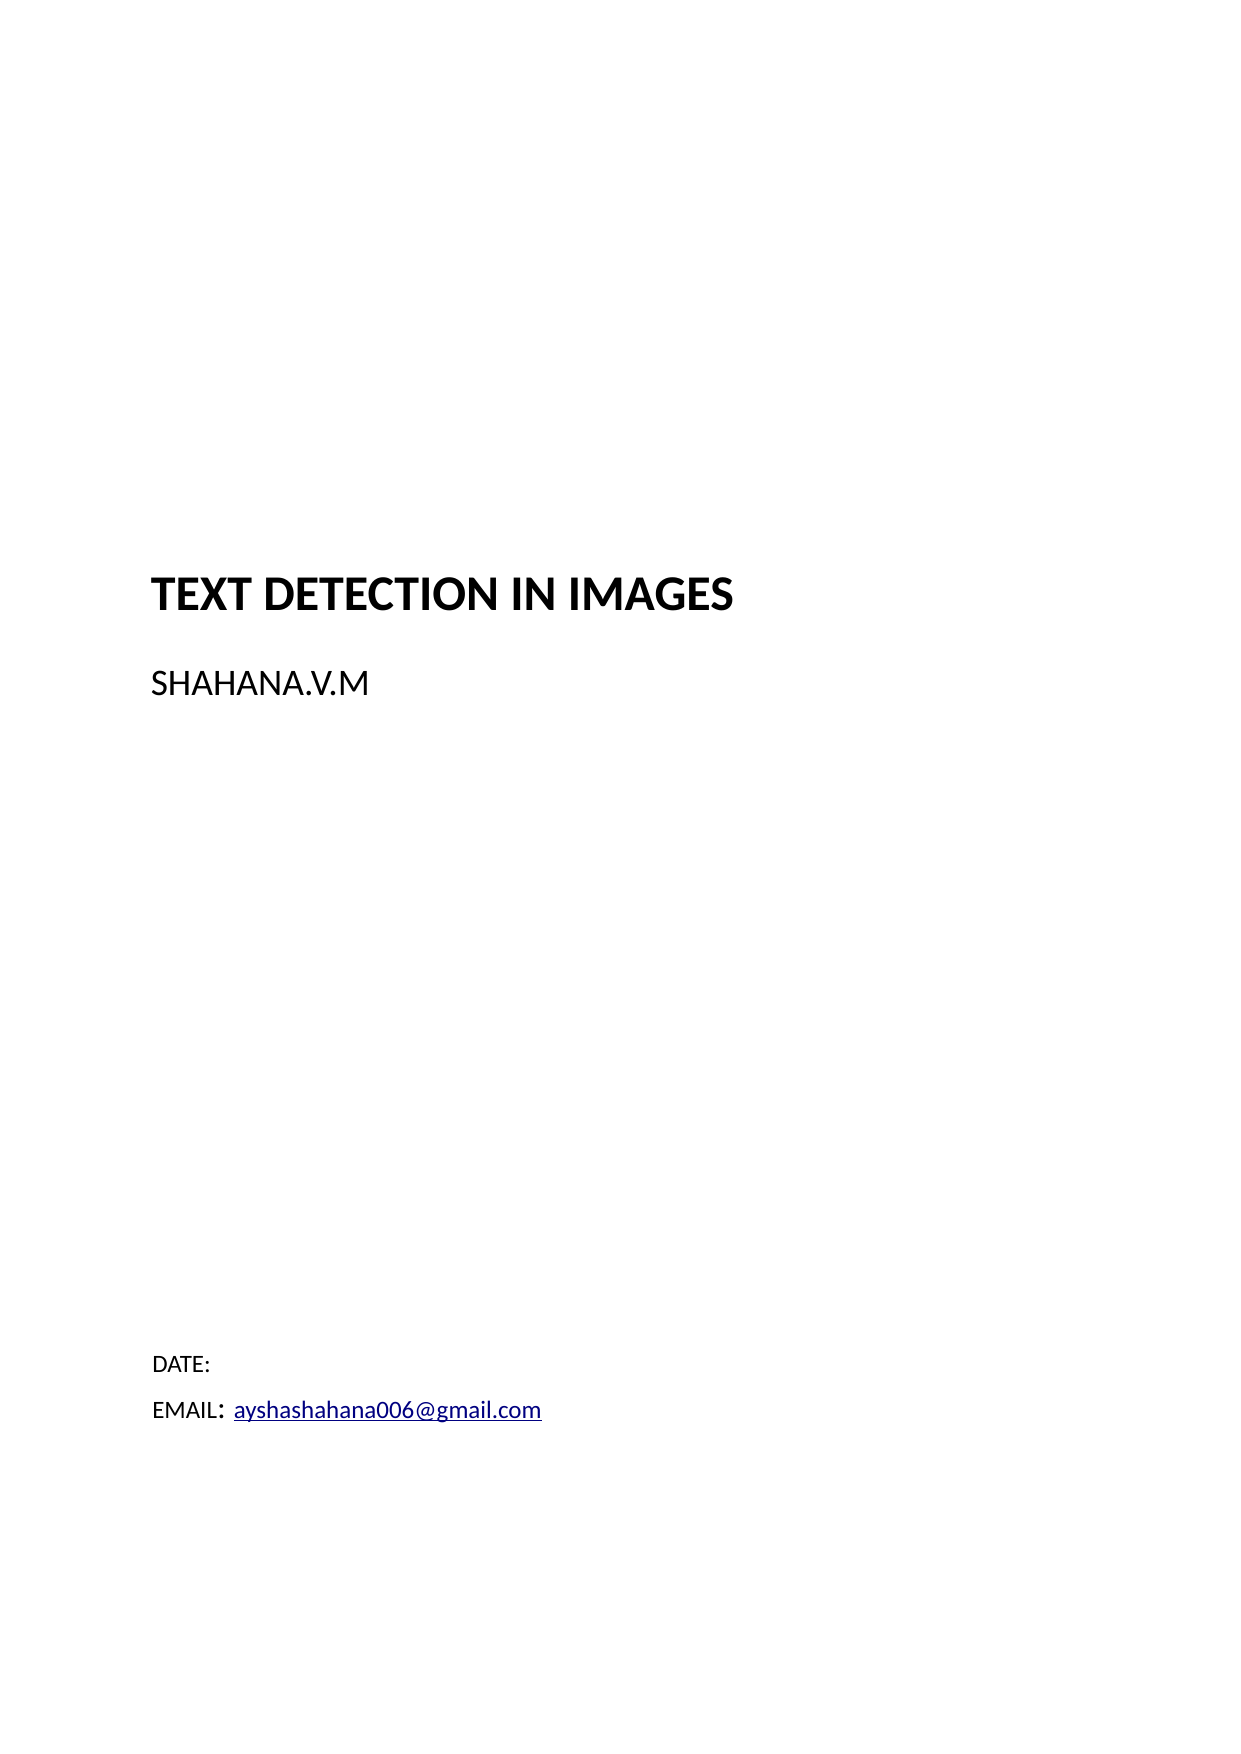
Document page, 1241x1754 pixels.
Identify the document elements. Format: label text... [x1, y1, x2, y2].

text SHAHANA.V.M [118, 629, 1122, 714]
text TEXT DETECTION IN IMAGES [118, 544, 1122, 629]
text DATE: EMAIL: ayshashahana006@gmail.com [118, 1336, 1122, 1427]
